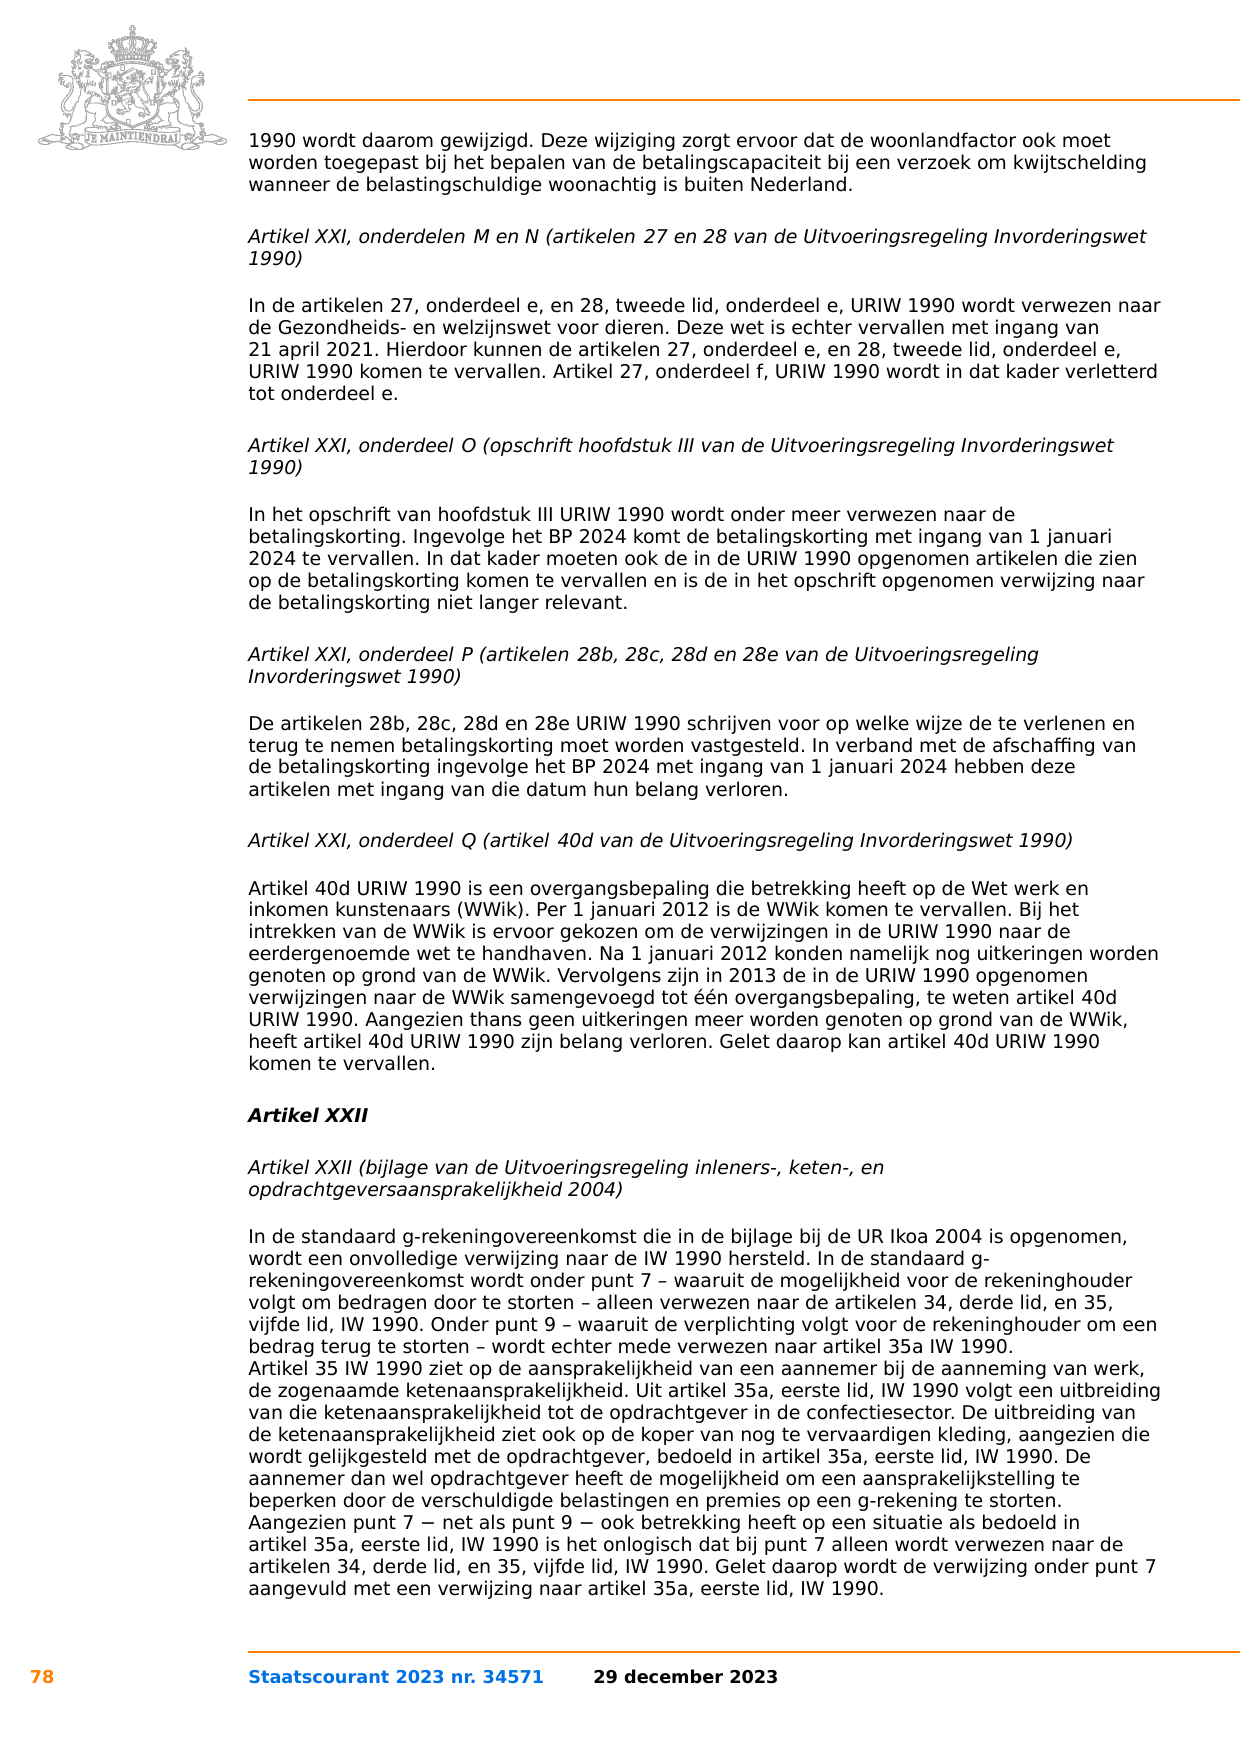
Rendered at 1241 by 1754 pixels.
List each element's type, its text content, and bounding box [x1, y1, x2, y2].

text In het opschrift van hoofdstuk III URIW 1990 wordt onder meer verwezen naar de betalingskorting. Ingevolge het BP 2024 komt de betalingskorting met ingang van 1 januari 2024 te vervallen. In dat kader moeten ook de in de URIW 1990 opgenomen artikelen die zien op de betalingskorting komen te vervallen en is de in het opschrift opgenomen verwijzing naar de betalingskorting niet langer relevant. [248, 504, 1163, 613]
text De artikelen 28b, 28c, 28d en 28e URIW 1990 schrijven voor op welke wijze de te verlenen en terug te nemen betalingskorting moet worden vastgesteld. In verband met de afschaffing van de betalingskorting ingevolge het BP 2024 met ingang van 1 januari 2024 hebben deze artikelen met ingang van die datum hun belang verloren. [248, 712, 1163, 800]
subtitle Artikel XXI, onderdeel P (artikelen 28b, 28c, 28d en 28e van de Uitvoeringsregeling Invorderingswet 1990) [248, 643, 1163, 687]
text Aangezien punt 7 − net als punt 9 − ook betrekking heeft op een situatie als bedoeld in artikel 35a, eerste lid, IW 1990 is het onlogisch dat bij punt 7 alleen wordt verwezen naar de artikelen 34, derde lid, en 35, vijfde lid, IW 1990. Gelet daarop wordt de verwijzing onder punt 7 aangevuld met een verwijzing naar artikel 35a, eerste lid, IW 1990. [248, 1512, 1163, 1600]
subtitle Artikel XXII (bijlage van de Uitvoeringsregeling inleners-, keten-, en opdrachtgeversaansprakelijkheid 2004) [248, 1157, 1163, 1201]
picture [38, 25, 227, 150]
subtitle Artikel XXI, onderdelen M en N (artikelen 27 en 28 van de Uitvoeringsregeling Invorderingswet 1990) [248, 226, 1163, 270]
subtitle Artikel XXII [248, 1105, 1163, 1127]
text In de standaard g-rekeningovereenkomst die in de bijlage bij de UR Ikoa 2004 is opgenomen, wordt een onvolledige verwijzing naar de IW 1990 hersteld. In de standaard g-rekeningovereenkomst wordt onder punt 7 – waaruit de mogelijkheid voor de rekeninghouder volgt om bedragen door te storten – alleen verwezen naar de artikelen 34, derde lid, en 35, vijfde lid, IW 1990. Onder punt 9 – waaruit de verplichting volgt voor de rekeninghouder om een bedrag terug te storten – wordt echter mede verwezen naar artikel 35a IW 1990. [248, 1226, 1163, 1358]
subtitle Artikel XXI, onderdeel O (opschrift hoofdstuk III van de Uitvoeringsregeling Invorderingswet 1990) [248, 435, 1163, 479]
text In de artikelen 27, onderdeel e, en 28, tweede lid, onderdeel e, URIW 1990 wordt verwezen naar de Gezondheids- en welzijnswet voor dieren. Deze wet is echter vervallen met ingang van 21 april 2021. Hierdoor kunnen de artikelen 27, onderdeel e, en 28, tweede lid, onderdeel e, URIW 1990 komen te vervallen. Artikel 27, onderdeel f, URIW 1990 wordt in dat kader verletterd tot onderdeel e. [248, 295, 1163, 405]
text Artikel 40d URIW 1990 is een overgangsbepaling die betrekking heeft op de Wet werk en inkomen kunstenaars (WWik). Per 1 januari 2012 is de WWik komen te vervallen. Bij het intrekken van de WWik is ervoor gekozen om de verwijzingen in de URIW 1990 naar de eerdergenoemde wet te handhaven. Na 1 januari 2012 konden namelijk nog uitkeringen worden genoten op grond van de WWik. Vervolgens zijn in 2013 de in de URIW 1990 opgenomen verwijzingen naar de WWik samengevoegd tot één overgangsbepaling, te weten artikel 40d URIW 1990. Aangezien thans geen uitkeringen meer worden genoten op grond van de WWik, heeft artikel 40d URIW 1990 zijn belang verloren. Gelet daarop kan artikel 40d URIW 1990 komen te vervallen. [248, 877, 1163, 1075]
subtitle Artikel XXI, onderdeel Q (artikel 40d van de Uitvoeringsregeling Invorderingswet 1990) [248, 830, 1163, 852]
text 1990 wordt daarom gewijzigd. Deze wijziging zorgt ervoor dat de woonlandfactor ook moet worden toegepast bij het bepalen van de betalingscapaciteit bij een verzoek om kwijtschelding wanneer de belastingschuldige woonachtig is buiten Nederland. [248, 130, 1163, 196]
text Artikel 35 IW 1990 ziet op de aansprakelijkheid van een aannemer bij de aanneming van werk, de zogenaamde ketenaansprakelijkheid. Uit artikel 35a, eerste lid, IW 1990 volgt een uitbreiding van die ketenaansprakelijkheid tot de opdrachtgever in de confectiesector. De uitbreiding van de ketenaansprakelijkheid ziet ook op de koper van nog te vervaardigen kleding, aangezien die wordt gelijkgesteld met de opdrachtgever, bedoeld in artikel 35a, eerste lid, IW 1990. De aannemer dan wel opdrachtgever heeft de mogelijkheid om een aansprakelijkstelling te beperken door de verschuldigde belastingen en premies op een g-rekening te storten. [248, 1358, 1163, 1512]
